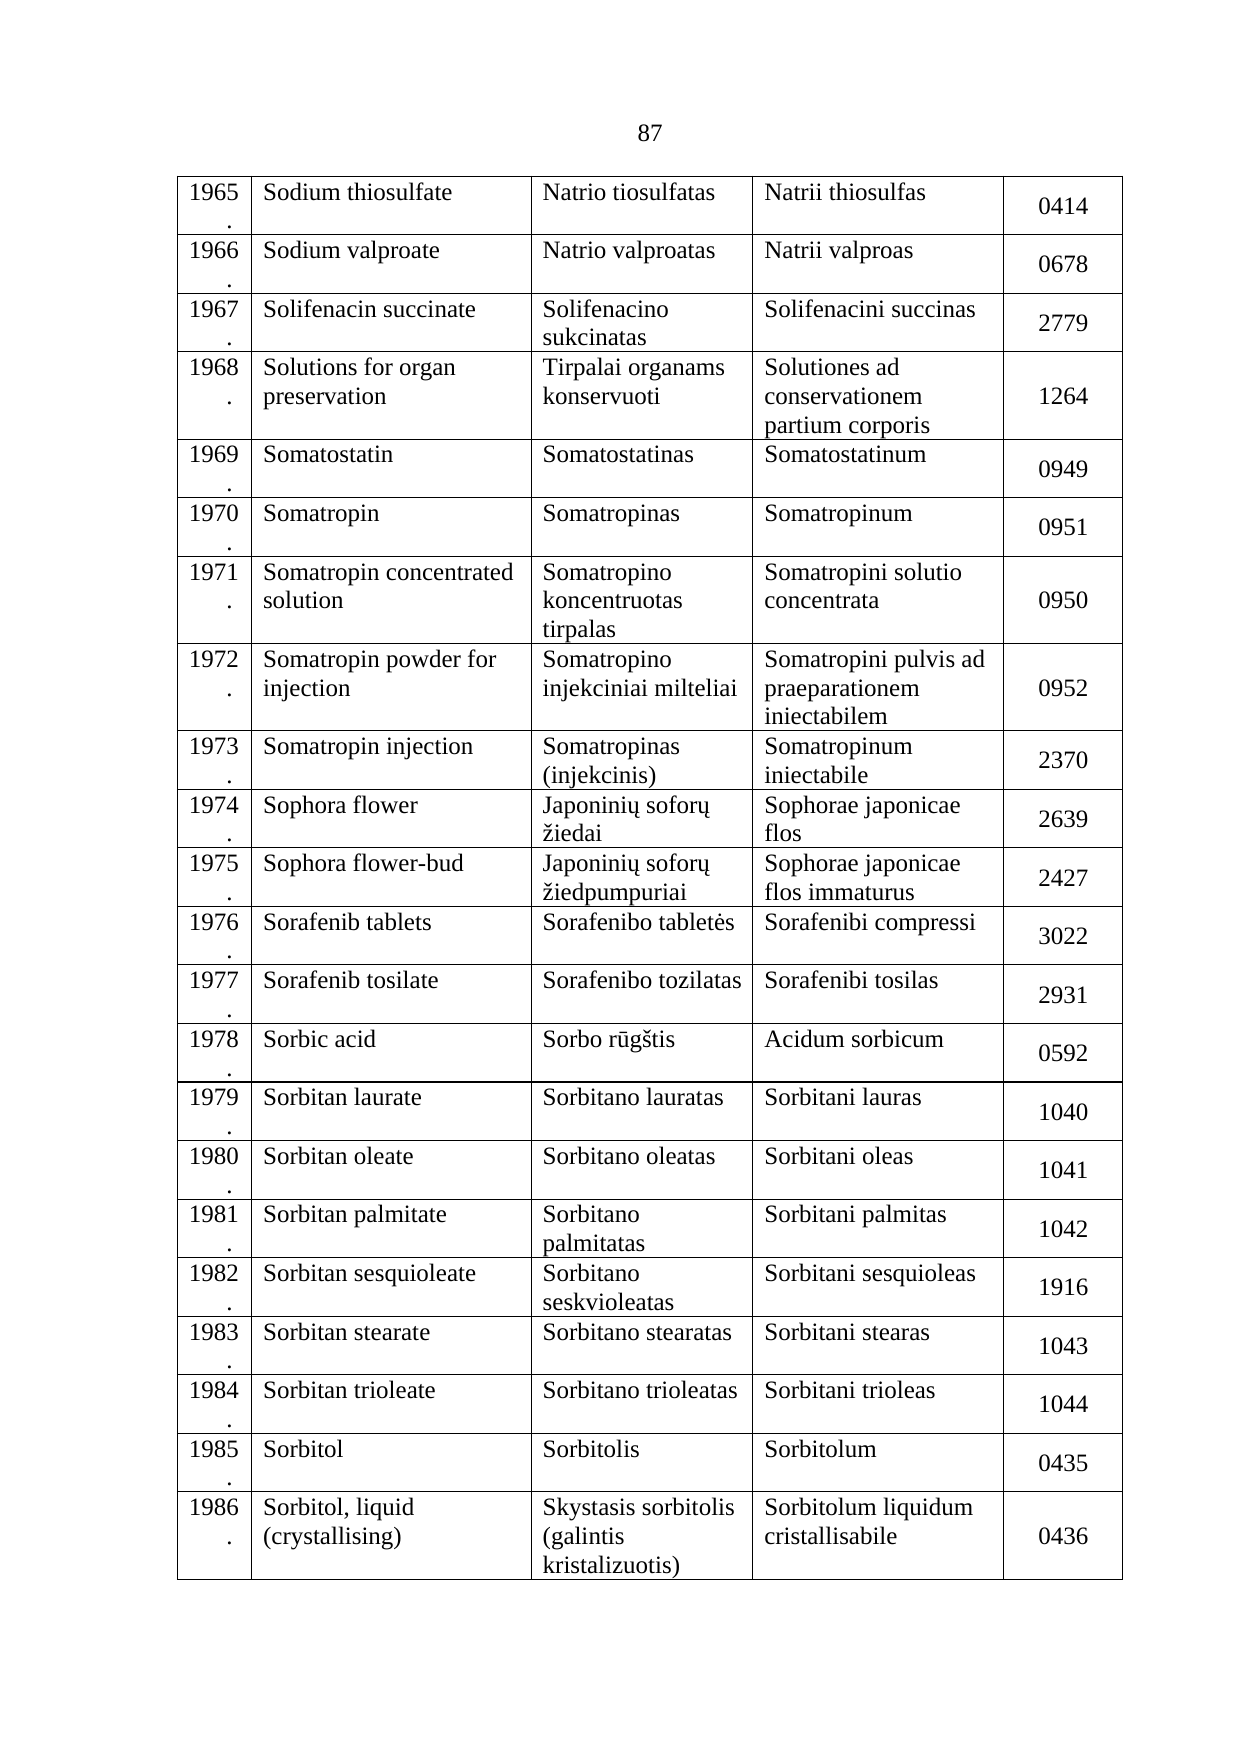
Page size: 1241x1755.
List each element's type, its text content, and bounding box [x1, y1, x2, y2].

table_cell Solifenacin succinate [252, 294, 531, 351]
table_cell Somatropinas (injekcinis) [532, 731, 752, 789]
table_cell 1966. [178, 235, 251, 293]
table_cell 2931 [1004, 965, 1122, 1023]
table_cell Sorbitani trioleas [753, 1375, 1003, 1433]
table_cell Sorbitano seskvioleatas [532, 1258, 752, 1316]
table_cell 0950 [1004, 557, 1122, 643]
table_cell Sophora flower‑bud [252, 848, 531, 906]
table_cell Somatropin injection [252, 731, 531, 789]
table_cell Sodium thiosulfate [252, 177, 531, 234]
table_cell Sorbitani oleas [753, 1141, 1003, 1198]
table_cell 1264 [1004, 352, 1122, 438]
table_cell Sorbitol, liquid (crystallising) [252, 1492, 531, 1578]
table_cell Somatropinum iniectabile [753, 731, 1003, 789]
table_cell 1971. [178, 557, 251, 643]
table_cell 2639 [1004, 790, 1122, 847]
table_cell Japoninių soforų žiedai [532, 790, 752, 847]
table_cell 0414 [1004, 177, 1122, 234]
table_cell 0436 [1004, 1492, 1122, 1578]
table_cell Sophorae japonicae flos [753, 790, 1003, 847]
table_cell Sorafenibo tozilatas [532, 965, 752, 1023]
table_cell Sorbitano lauratas [532, 1083, 752, 1140]
table_cell Somatropin concentrated solution [252, 557, 531, 643]
table_cell 1969. [178, 440, 251, 497]
table_cell Sorbitano palmitatas [532, 1200, 752, 1257]
table_cell Somatropini pulvis ad praeparationem iniectabilem [753, 644, 1003, 730]
table_cell Solutions for organ preservation [252, 352, 531, 438]
table_cell Sorbitan oleate [252, 1141, 531, 1198]
table_cell 1040 [1004, 1083, 1122, 1140]
table_cell Sorbitano oleatas [532, 1141, 752, 1198]
table_cell Sorbitan sesquioleate [252, 1258, 531, 1316]
table_cell Sorafenibi tosilas [753, 965, 1003, 1023]
table_cell Sorafenib tablets [252, 907, 531, 964]
table_cell Somatostatinum [753, 440, 1003, 497]
table_cell 1043 [1004, 1317, 1122, 1374]
table_cell Sorbo rūgštis [532, 1024, 752, 1081]
table_cell 1985. [178, 1434, 251, 1491]
table_cell 1977. [178, 965, 251, 1023]
table_cell Sorafenib tosilate [252, 965, 531, 1023]
table_cell Solutiones ad conservationem partium corporis [753, 352, 1003, 438]
table_cell 0678 [1004, 235, 1122, 293]
table_cell Sorbitan stearate [252, 1317, 531, 1374]
table_cell Sophorae japonicae flos immaturus [753, 848, 1003, 906]
table_cell 0592 [1004, 1024, 1122, 1081]
table_cell Natrii thiosulfas [753, 177, 1003, 234]
table_cell 1967. [178, 294, 251, 351]
table_cell 1981. [178, 1200, 251, 1257]
table_cell Sorbitani stearas [753, 1317, 1003, 1374]
table_cell Somatropin powder for injection [252, 644, 531, 730]
table_cell Sorbitani palmitas [753, 1200, 1003, 1257]
table_cell Sorbitan palmitate [252, 1200, 531, 1257]
table_cell 1978. [178, 1024, 251, 1081]
table_cell Sorbitan trioleate [252, 1375, 531, 1433]
table_cell Solifenacini succinas [753, 294, 1003, 351]
table_cell Sorafenibi compressi [753, 907, 1003, 964]
table_cell 1974. [178, 790, 251, 847]
table_cell 2779 [1004, 294, 1122, 351]
table_cell Sorbic acid [252, 1024, 531, 1081]
table_cell Sorbitan laurate [252, 1083, 531, 1140]
table_cell Sophora flower [252, 790, 531, 847]
table_cell 0949 [1004, 440, 1122, 497]
table_cell 1976. [178, 907, 251, 964]
table_cell 1965. [178, 177, 251, 234]
table_cell Sorbitolis [532, 1434, 752, 1491]
table_cell 1980. [178, 1141, 251, 1198]
table_cell Sorbitol [252, 1434, 531, 1491]
table_cell 2370 [1004, 731, 1122, 789]
table_cell Somatropinas [532, 498, 752, 556]
table_cell Sorbitani sesquioleas [753, 1258, 1003, 1316]
table_cell Sorbitolum liquidum cristallisabile [753, 1492, 1003, 1578]
table_cell Sorbitano trioleatas [532, 1375, 752, 1433]
table_cell Skystasis sorbitolis (galintis kristalizuotis) [532, 1492, 752, 1578]
table_cell 1986. [178, 1492, 251, 1578]
table_cell Somatostatinas [532, 440, 752, 497]
table_cell Sorbitano stearatas [532, 1317, 752, 1374]
table_cell 3022 [1004, 907, 1122, 964]
table_cell 1044 [1004, 1375, 1122, 1433]
table_cell 0951 [1004, 498, 1122, 556]
table_cell Somatostatin [252, 440, 531, 497]
table_cell Sorbitani lauras [753, 1083, 1003, 1140]
table_cell Somatropino injekciniai milteliai [532, 644, 752, 730]
table_cell Japoninių soforų žiedpumpuriai [532, 848, 752, 906]
table_cell 1042 [1004, 1200, 1122, 1257]
table_cell 1970. [178, 498, 251, 556]
table_cell 1982. [178, 1258, 251, 1316]
table_cell 1979. [178, 1083, 251, 1140]
table_cell Solifenacino sukcinatas [532, 294, 752, 351]
table_cell 1975. [178, 848, 251, 906]
table_cell Natrio valproatas [532, 235, 752, 293]
table_cell Acidum sorbicum [753, 1024, 1003, 1081]
table_cell Natrii valproas [753, 235, 1003, 293]
table_cell 0952 [1004, 644, 1122, 730]
table_cell 2427 [1004, 848, 1122, 906]
table_cell Sorbitolum [753, 1434, 1003, 1491]
table_cell Somatropin [252, 498, 531, 556]
table_cell Somatropinum [753, 498, 1003, 556]
table_cell Sodium valproate [252, 235, 531, 293]
table_cell Somatropini solutio concentrata [753, 557, 1003, 643]
table_cell Sorafenibo tabletės [532, 907, 752, 964]
table_cell 1041 [1004, 1141, 1122, 1198]
table_cell 1916 [1004, 1258, 1122, 1316]
table_cell 1984. [178, 1375, 251, 1433]
table_cell 1983. [178, 1317, 251, 1374]
table_cell Tirpalai organams konservuoti [532, 352, 752, 438]
table_cell 1972. [178, 644, 251, 730]
table_cell 1968. [178, 352, 251, 438]
table_cell Natrio tiosulfatas [532, 177, 752, 234]
table_cell 0435 [1004, 1434, 1122, 1491]
table_cell 1973. [178, 731, 251, 789]
table_cell Somatropino koncentruotas tirpalas [532, 557, 752, 643]
